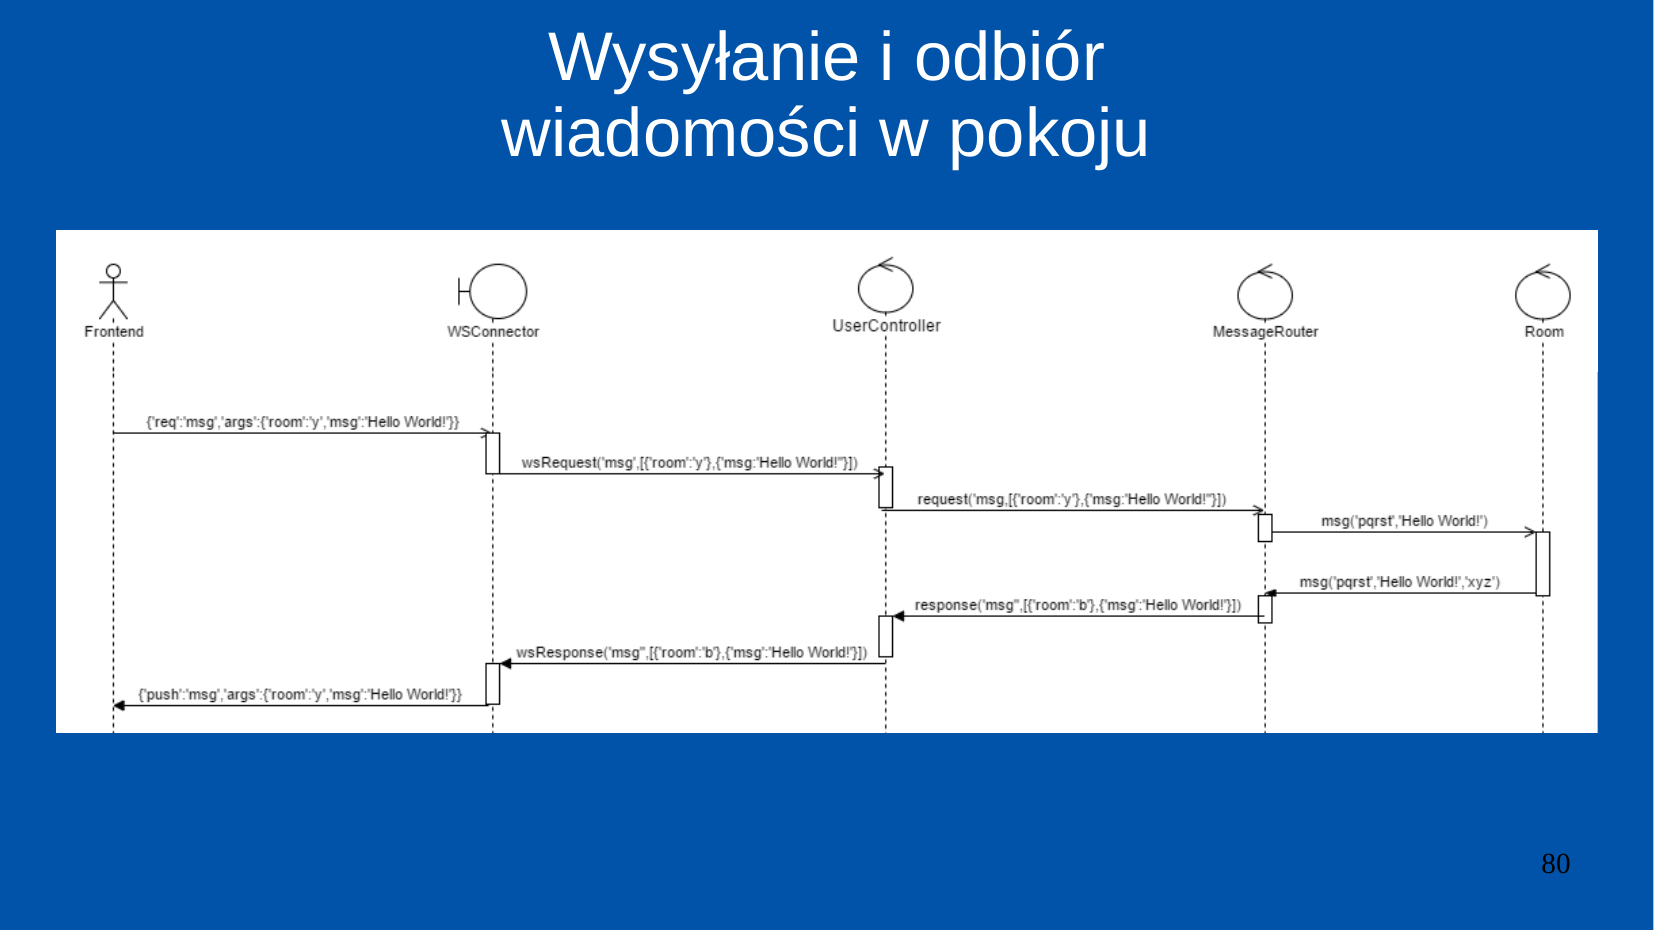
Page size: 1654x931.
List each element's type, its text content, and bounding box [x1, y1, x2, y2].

title Wysyłanie i odbiór wiadomości w pokoju [389, 0, 1264, 210]
picture [56, 230, 1598, 733]
